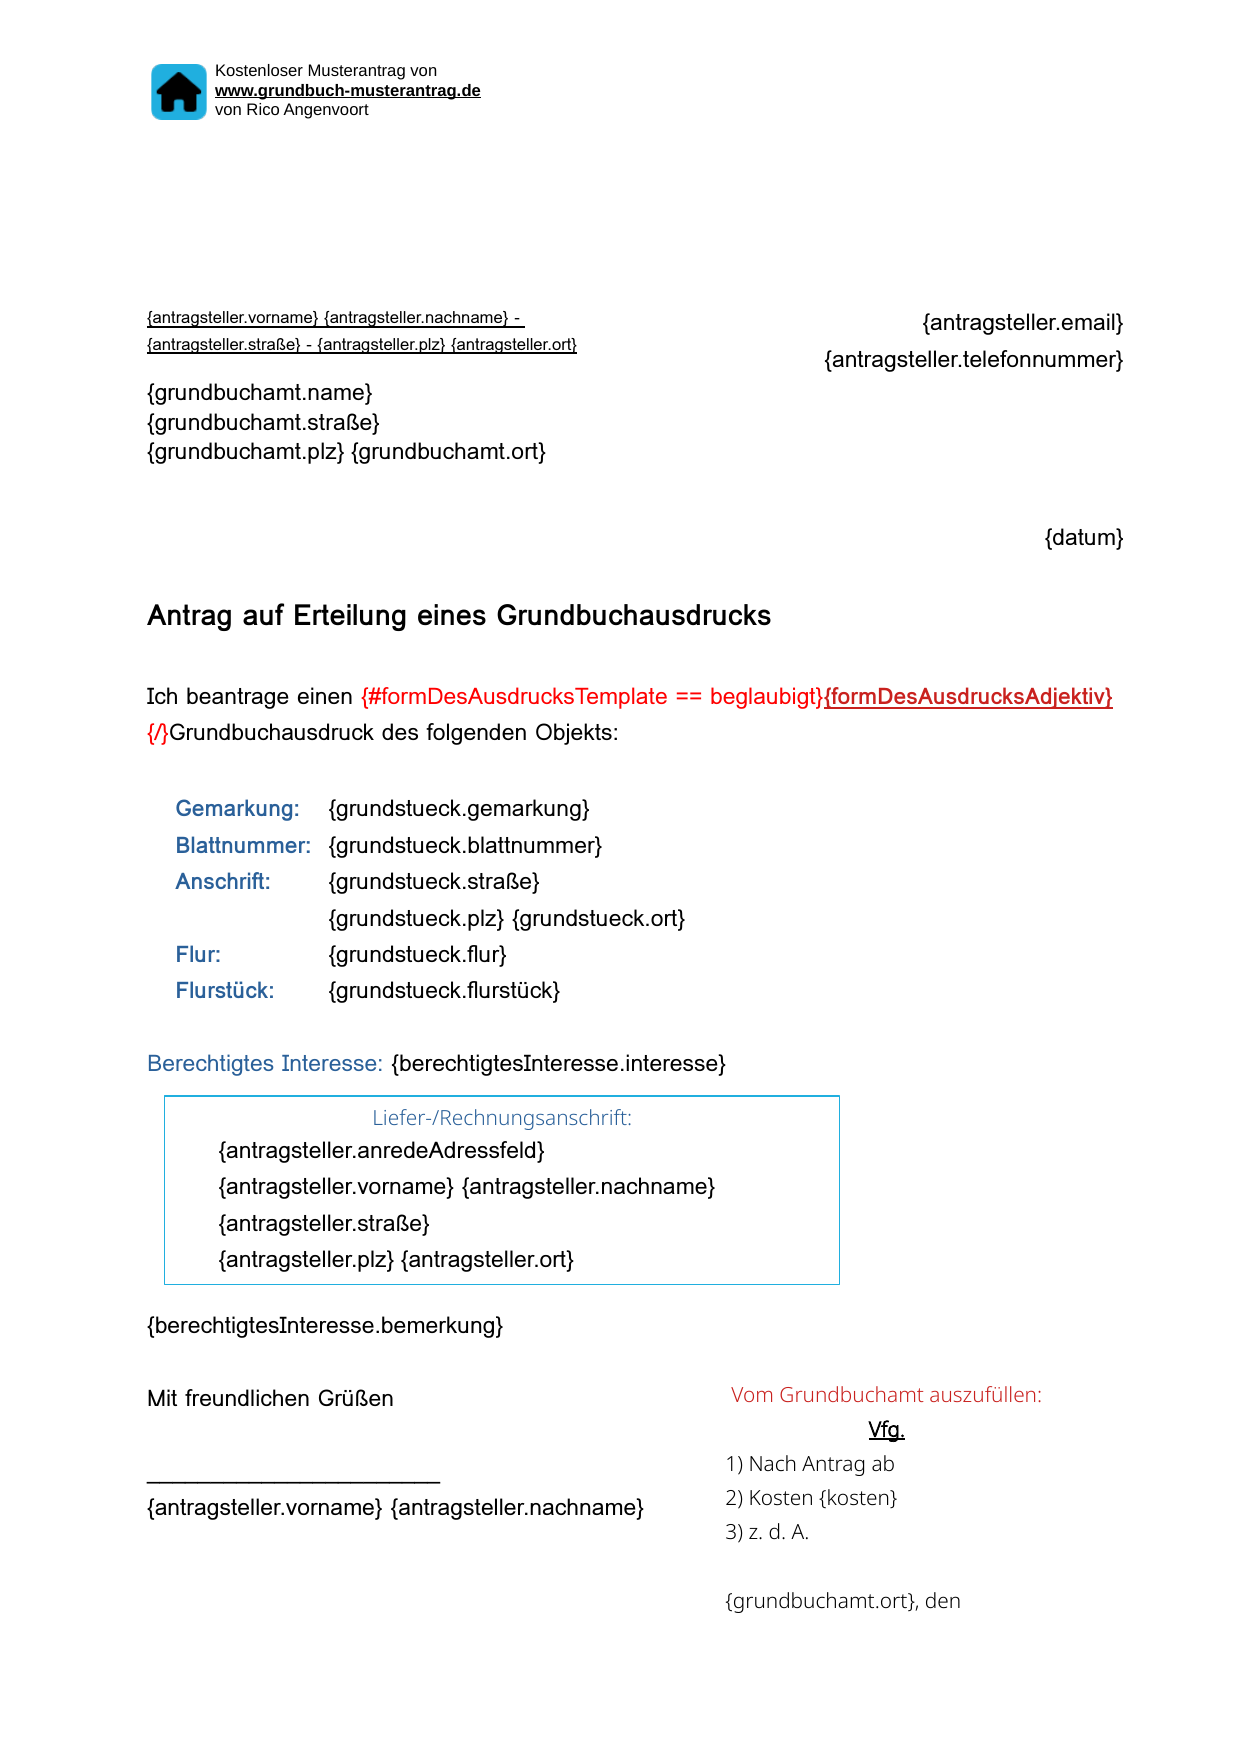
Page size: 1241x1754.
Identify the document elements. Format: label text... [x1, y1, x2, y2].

table_cell Flurstück: [175, 973, 328, 1009]
text {grundbuchamt.ort}, den [657, 1586, 1116, 1614]
picture [151, 64, 207, 120]
text Vfg. [657, 1414, 1116, 1443]
text {antragsteller.vorname} {antragsteller.nachname} - {antragsteller.straße} - {antragsteller.plz} {antragsteller.ort} [147, 304, 648, 357]
text {antragsteller.straße} [165, 1205, 839, 1241]
text Berechtigtes Interesse: {berechtigtesInteresse.interesse} [147, 1046, 1123, 1082]
text 2) Kosten {kosten} [657, 1483, 1116, 1511]
text {antragsteller.anredeAdressfeld} [165, 1132, 839, 1168]
text von Rico Angenvoort [215, 99, 505, 119]
table_cell {grundstueck.blattnummer} [328, 827, 1025, 863]
text {grundbuchamt.plz} {grundbuchamt.ort} [147, 436, 648, 466]
text Ich beantrage einen {#formDesAusdrucksTemplate == beglaubigt}{formDesAusdrucksAdjektiv} {/}Grundbuchausdruck des folgenden Objekts: [147, 678, 1123, 751]
text {grundbuchamt.name} [147, 377, 648, 407]
text {antragsteller.vorname} {antragsteller.nachname} [147, 1489, 644, 1526]
text Mit freundlichen Grüßen [147, 1380, 645, 1417]
text {berechtigtesInteresse.bemerkung} [147, 1307, 1123, 1344]
text {grundbuchamt.straße} [147, 407, 648, 436]
text Kostenloser Musterantrag von [215, 61, 505, 80]
table_cell Flur: [175, 936, 328, 973]
table_cell {grundstueck.flurstück} [328, 973, 1025, 1009]
text 1) Nach Antrag ab [657, 1449, 1116, 1477]
table_cell {grundstueck.straße} {grundstueck.plz} {grundstueck.ort} [328, 863, 1025, 936]
table_cell Blattnummer: [175, 827, 328, 863]
text Antrag auf Erteilung eines Grundbuchausdrucks [147, 592, 1123, 638]
text www.grundbuch-musterantrag.de [215, 80, 505, 99]
text {antragsteller.plz} {antragsteller.ort} [165, 1241, 839, 1278]
table_cell {grundstueck.flur} [328, 936, 1025, 973]
text 3) z. d. A. [657, 1517, 1116, 1546]
text _______________________ [147, 1453, 644, 1489]
text Vom Grundbuchamt auszufüllen: [657, 1380, 1116, 1408]
table_header Gemarkung: [175, 790, 328, 827]
table_cell Anschrift: [175, 863, 328, 936]
text {antragsteller.vorname} {antragsteller.nachname} [165, 1168, 839, 1205]
text {datum} [147, 519, 1123, 555]
text {antragsteller.telefonnummer} [743, 341, 1123, 377]
table_header {grundstueck.gemarkung} [328, 790, 1025, 827]
text {antragsteller.email} [743, 304, 1123, 341]
text Liefer-/Rechnungsanschrift: [165, 1103, 839, 1132]
